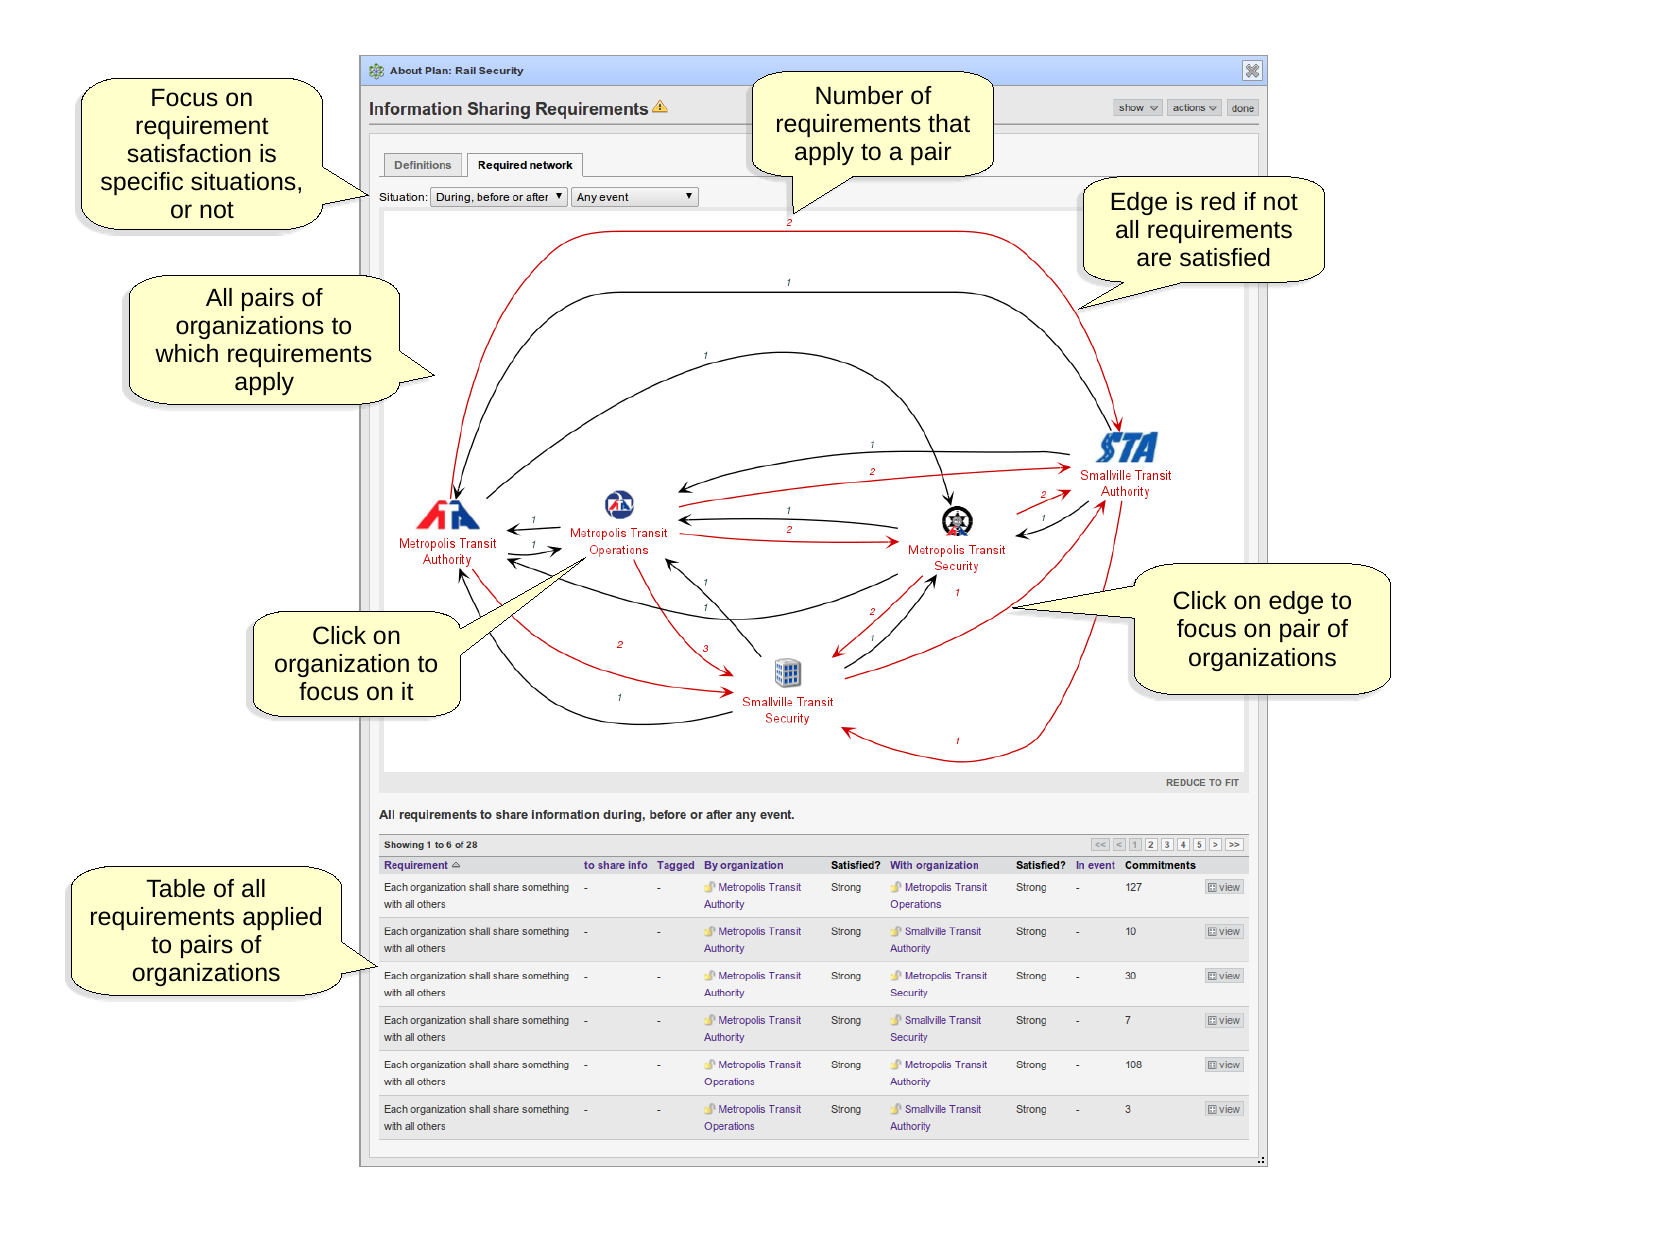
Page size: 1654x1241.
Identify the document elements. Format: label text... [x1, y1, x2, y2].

picture [359, 55, 1268, 1167]
text_box Edge is red if not all requirements are satisfied [1078, 176, 1325, 310]
text_box Click on edge to focus on pair of organizations [1012, 563, 1391, 695]
text_box Click on organization to focus on it [253, 557, 586, 717]
text_box Table of all requirements applied to pairs of organizations [71, 866, 378, 996]
text_box All pairs of organizations to which requirements apply [129, 275, 435, 405]
text_box Focus on requirement satisfaction is specific situations, or not [81, 78, 369, 230]
text_box Number of requirements that apply to a pair [752, 71, 994, 214]
